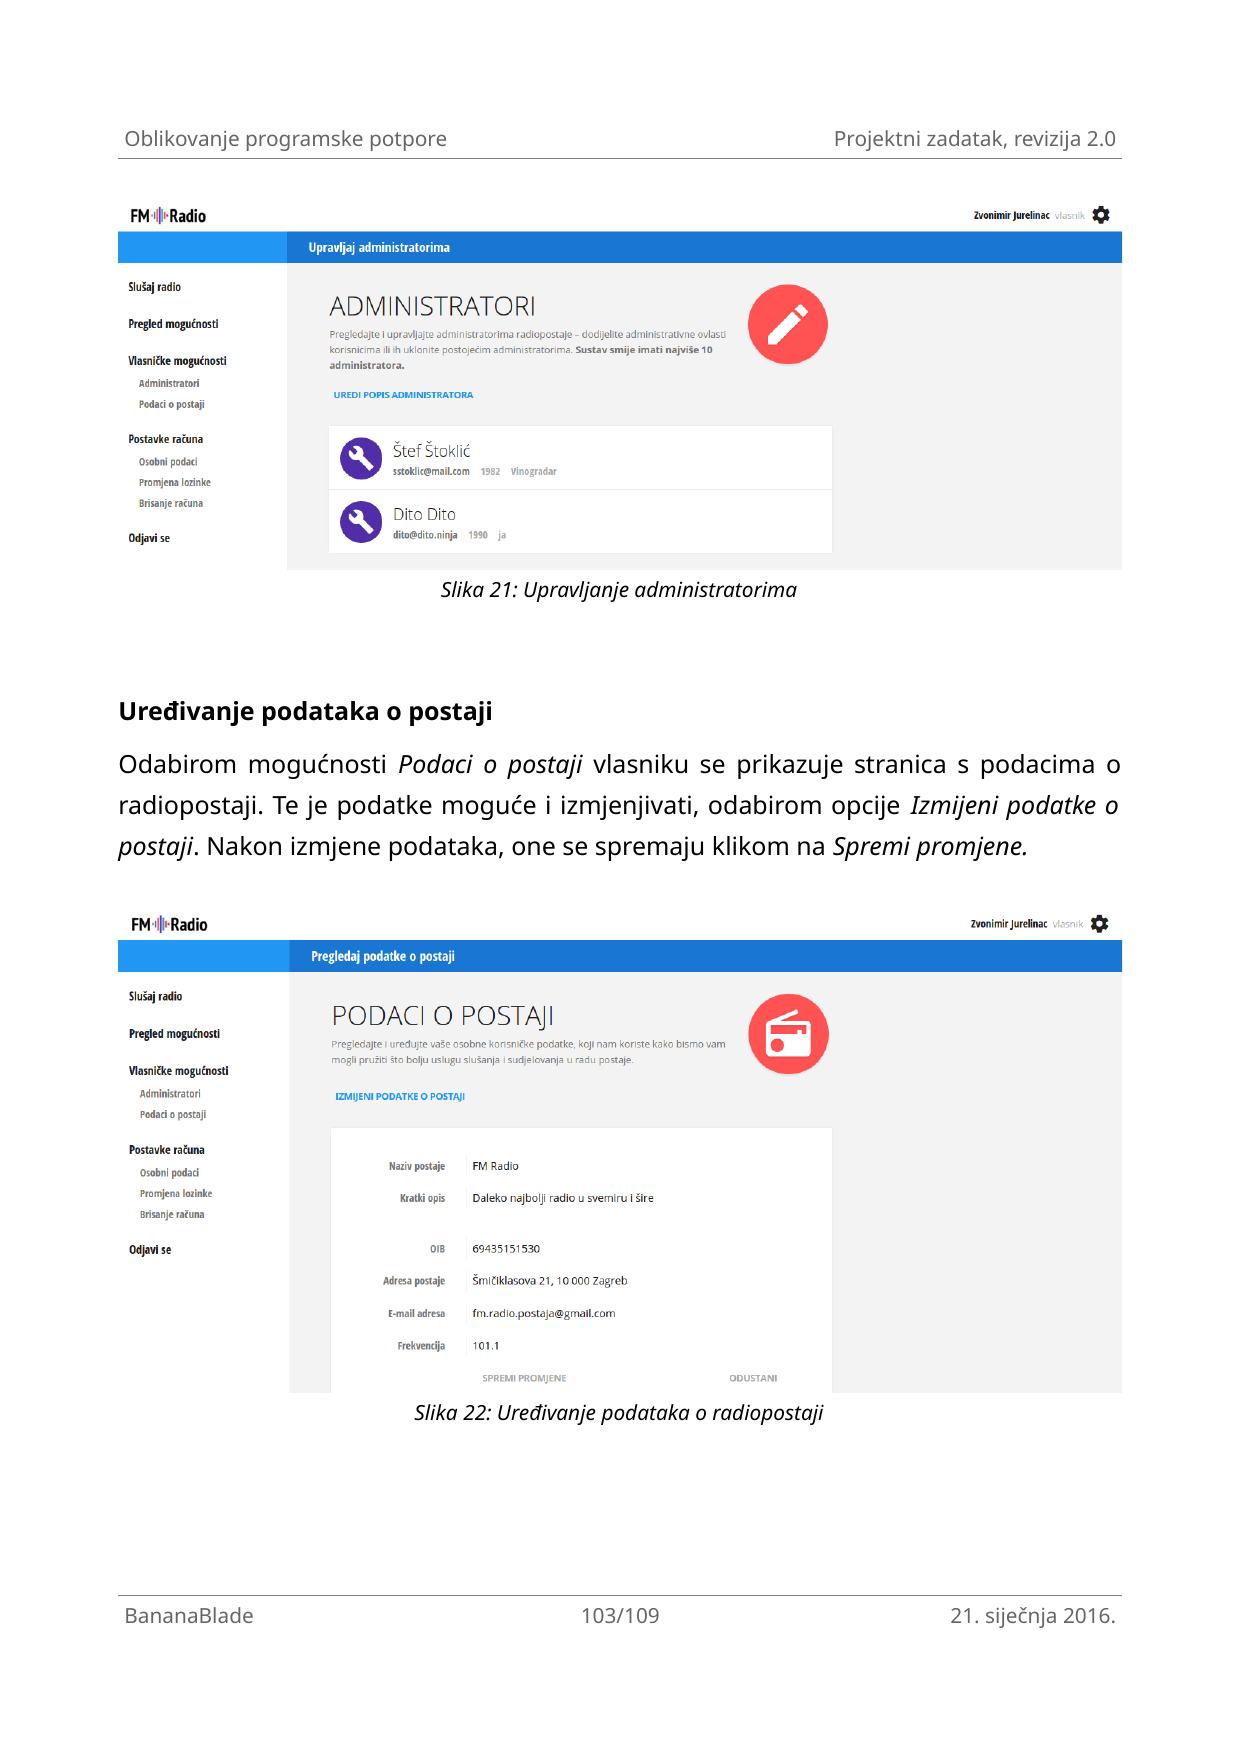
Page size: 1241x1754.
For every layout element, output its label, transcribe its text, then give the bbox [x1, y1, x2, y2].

text Slika 21: Upravljanje administratorima [118, 570, 1122, 603]
subtitle Uređivanje podataka o postaji [118, 693, 1122, 727]
text Slika 22: Uređivanje podataka o radiopostaji [118, 1393, 1122, 1426]
picture [118, 200, 1123, 570]
text Odabirom mogućnosti Podaci o postaji vlasniku se prikazuje stranica s podacima o radiopostaji. Te je podatke moguće i izmjenjivati, odabirom opcije Izmijeni podatke o postaji. Nakon izmjene podataka, one se spremaju klikom na Spremi promjene. [118, 746, 1122, 862]
picture [118, 911, 1123, 1393]
